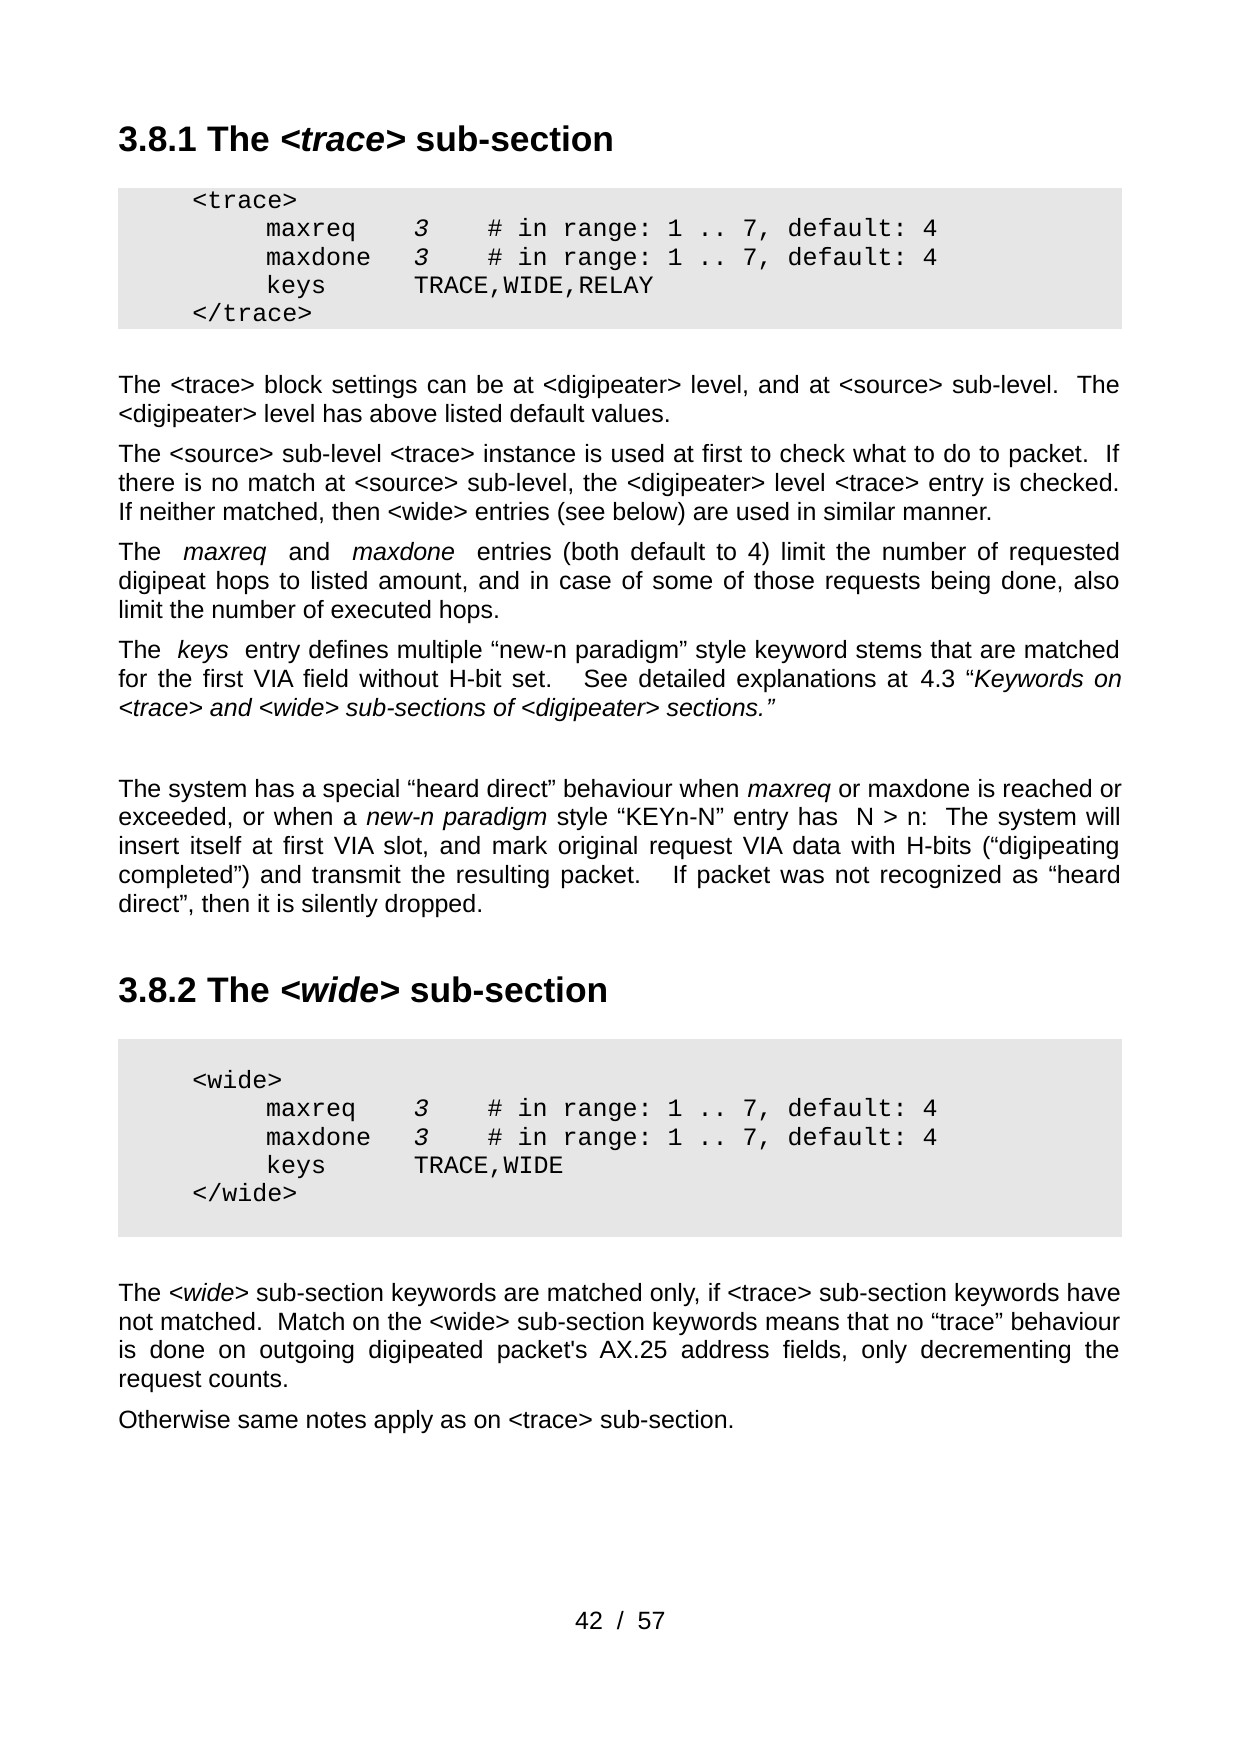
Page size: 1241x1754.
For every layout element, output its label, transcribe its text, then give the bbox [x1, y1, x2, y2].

text The <trace> block settings can be at <digipeater> level, and at <source> sub-level. The <digipeater> level has above listed default values. [118, 370, 1122, 427]
text maxdone 3 # in range: 1 .. 7, default: 4 [118, 244, 1122, 273]
text </trace> [118, 301, 1122, 329]
text <trace> [118, 188, 1122, 216]
subtitle The <wide> sub-section [118, 970, 1122, 1010]
text The <wide> sub-section keywords are matched only, if <trace> sub-section keywords have not matched. Match on the <wide> sub-section keywords means that no “trace” behaviour is done on outgoing digipeated packet's AX.25 address fields, only decrementing the request counts. [118, 1278, 1122, 1393]
text keys TRACE,WIDE,RELAY [118, 273, 1122, 301]
text <wide> [118, 1067, 1122, 1096]
text The <source> sub-level <trace> instance is used at first to check what to do to packet. If there is no match at <source> sub-level, the <digipeater> level <trace> entry is checked. If neither matched, then <wide> entries (see below) are used in similar manner. [118, 439, 1122, 525]
text maxreq 3 # in range: 1 .. 7, default: 4 [118, 216, 1122, 244]
text The system has a special “heard direct” behaviour when maxreq or maxdone is reached or exceeded, or when a new-n paradigm style “KEYn-N” entry has N > n: The system will insert itself at first VIA slot, and mark original request VIA data with H-bits (“digipeating completed”) and transmit the resulting packet. If packet was not recognized as “heard direct”, then it is silently dropped. [118, 774, 1122, 917]
text keys TRACE,WIDE [118, 1152, 1122, 1181]
text Otherwise same notes apply as on <trace> sub-section. [118, 1405, 1122, 1433]
text maxreq 3 # in range: 1 .. 7, default: 4 [118, 1096, 1122, 1124]
text The maxreq and maxdone entries (both default to 4) limit the number of requested digipeat hops to listed amount, and in case of some of those requests being done, also limit the number of executed hops. [118, 537, 1122, 623]
subtitle The <trace> sub-section [118, 118, 1122, 159]
text maxdone 3 # in range: 1 .. 7, default: 4 [118, 1124, 1122, 1152]
text </wide> [118, 1181, 1122, 1209]
text The keys entry defines multiple “new-n paradigm” style keyword stems that are matched for the first VIA field without H-bit set. See detailed explanations at 4.3 “Keywords on <trace> and <wide> sub-sections of <digipeater> sections.” [118, 635, 1122, 721]
